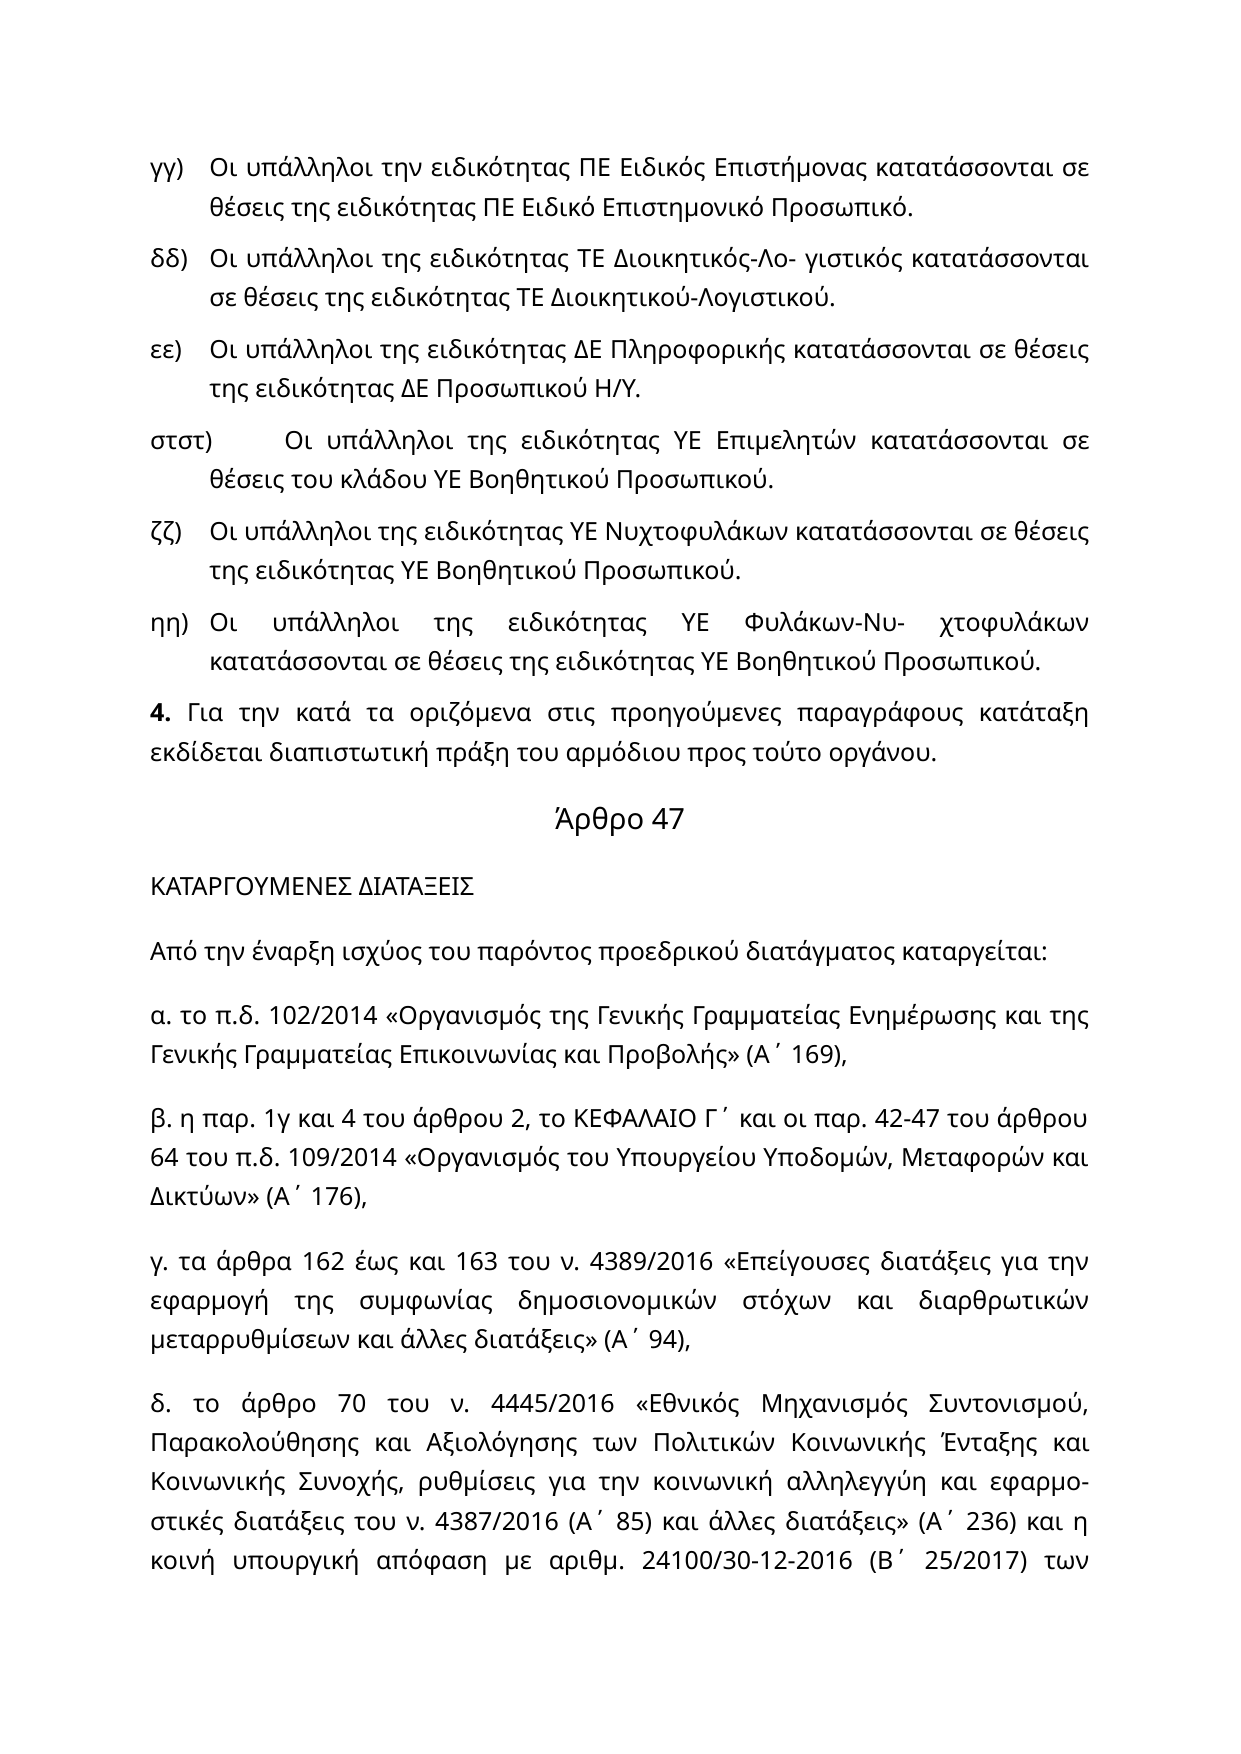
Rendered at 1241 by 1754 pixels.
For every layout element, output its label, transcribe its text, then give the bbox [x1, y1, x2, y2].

list στστ) Οι υπάλληλοι της ειδικότητας ΥΕ Επιμελητών κατατάσσονται σε θέσεις του κλάδου ΥΕ Βοηθητικού Προσωπικού. [150, 422, 1090, 496]
text β. η παρ. 1γ και 4 του άρθρου 2, το ΚΕΦΑΛΑΙΟ Γ΄ και οι παρ. 42-47 του άρθρου 64 του π.δ. 109/2014 «Οργανισμός του Υπουργείου Υποδομών, Μεταφορών και Δικτύων» (Α΄ 176), [150, 1101, 1090, 1213]
text γ. τα άρθρα 162 έως και 163 του ν. 4389/2016 «Επείγουσες διατάξεις για την εφαρμογή της συμφωνίας δημοσιονομικών στόχων και διαρθρωτικών μεταρρυθμίσεων και άλλες διατάξεις» (Α΄ 94), [150, 1243, 1090, 1356]
list δδ) Οι υπάλληλοι της ειδικότητας ΤΕ Διοικητικός-Λο- γιστικός κατατάσσονται σε θέσεις της ειδικότητας ΤΕ Διοικητικού-Λογιστικού. [150, 241, 1090, 314]
text Από την έναρξη ισχύος του παρόντος προεδρικού διατάγματος καταργείται: [150, 933, 1090, 967]
list ζζ) Οι υπάλληλοι της ειδικότητας ΥΕ Νυχτοφυλάκων κατατάσσονται σε θέσεις της ειδικότητας ΥΕ Βοηθητικού Προσωπικού. [150, 513, 1090, 587]
list ηη) Οι υπάλληλοι της ειδικότητας ΥΕ Φυλάκων-Νυ- χτοφυλάκων κατατάσσονται σε θέσεις της ειδικότητας ΥΕ Βοηθητικού Προσωπικού. [150, 604, 1090, 677]
subtitle Άρθρο 47 [150, 798, 1090, 838]
text α. το π.δ. 102/2014 «Οργανισμός της Γενικής Γραμματείας Ενημέρωσης και της Γενικής Γραμματείας Επικοινωνίας και Προβολής» (Α΄ 169), [150, 997, 1090, 1071]
list γγ) Οι υπάλληλοι την ειδικότητας ΠΕ Ειδικός Επιστήμονας κατατάσσονται σε θέσεις της ειδικότητας ΠΕ Ειδικό Επιστημονικό Προσωπικό. [150, 150, 1090, 223]
text 4. Για την κατά τα οριζόμενα στις προηγούμενες παραγράφους κατάταξη εκδίδεται διαπιστωτική πράξη του αρμόδιου προς τούτο οργάνου. [150, 695, 1090, 768]
text ΚΑΤΑΡΓΟΥΜΕΝΕΣ ΔΙΑΤΑΞΕΙΣ [150, 869, 1090, 903]
list εε) Οι υπάλληλοι της ειδικότητας ΔΕ Πληροφορικής κατατάσσονται σε θέσεις της ειδικότητας ΔΕ Προσωπικού Η/Υ. [150, 332, 1090, 405]
text δ. το άρθρο 70 του ν. 4445/2016 «Εθνικός Μηχανισμός Συντονισμού, Παρακολούθησης και Αξιολόγησης των Πολιτικών Κοινωνικής Ένταξης και Κοινωνικής Συνοχής, ρυθμίσεις για την κοινωνική αλληλεγγύη και εφαρμο- στικές διατάξεις του ν. 4387/2016 (Α΄ 85) και άλλες διατάξεις» (Α΄ 236) και η κοινή υπουργική απόφαση με αριθμ. 24100/30-12-2016 (Β΄ 25/2017) των [150, 1386, 1090, 1576]
